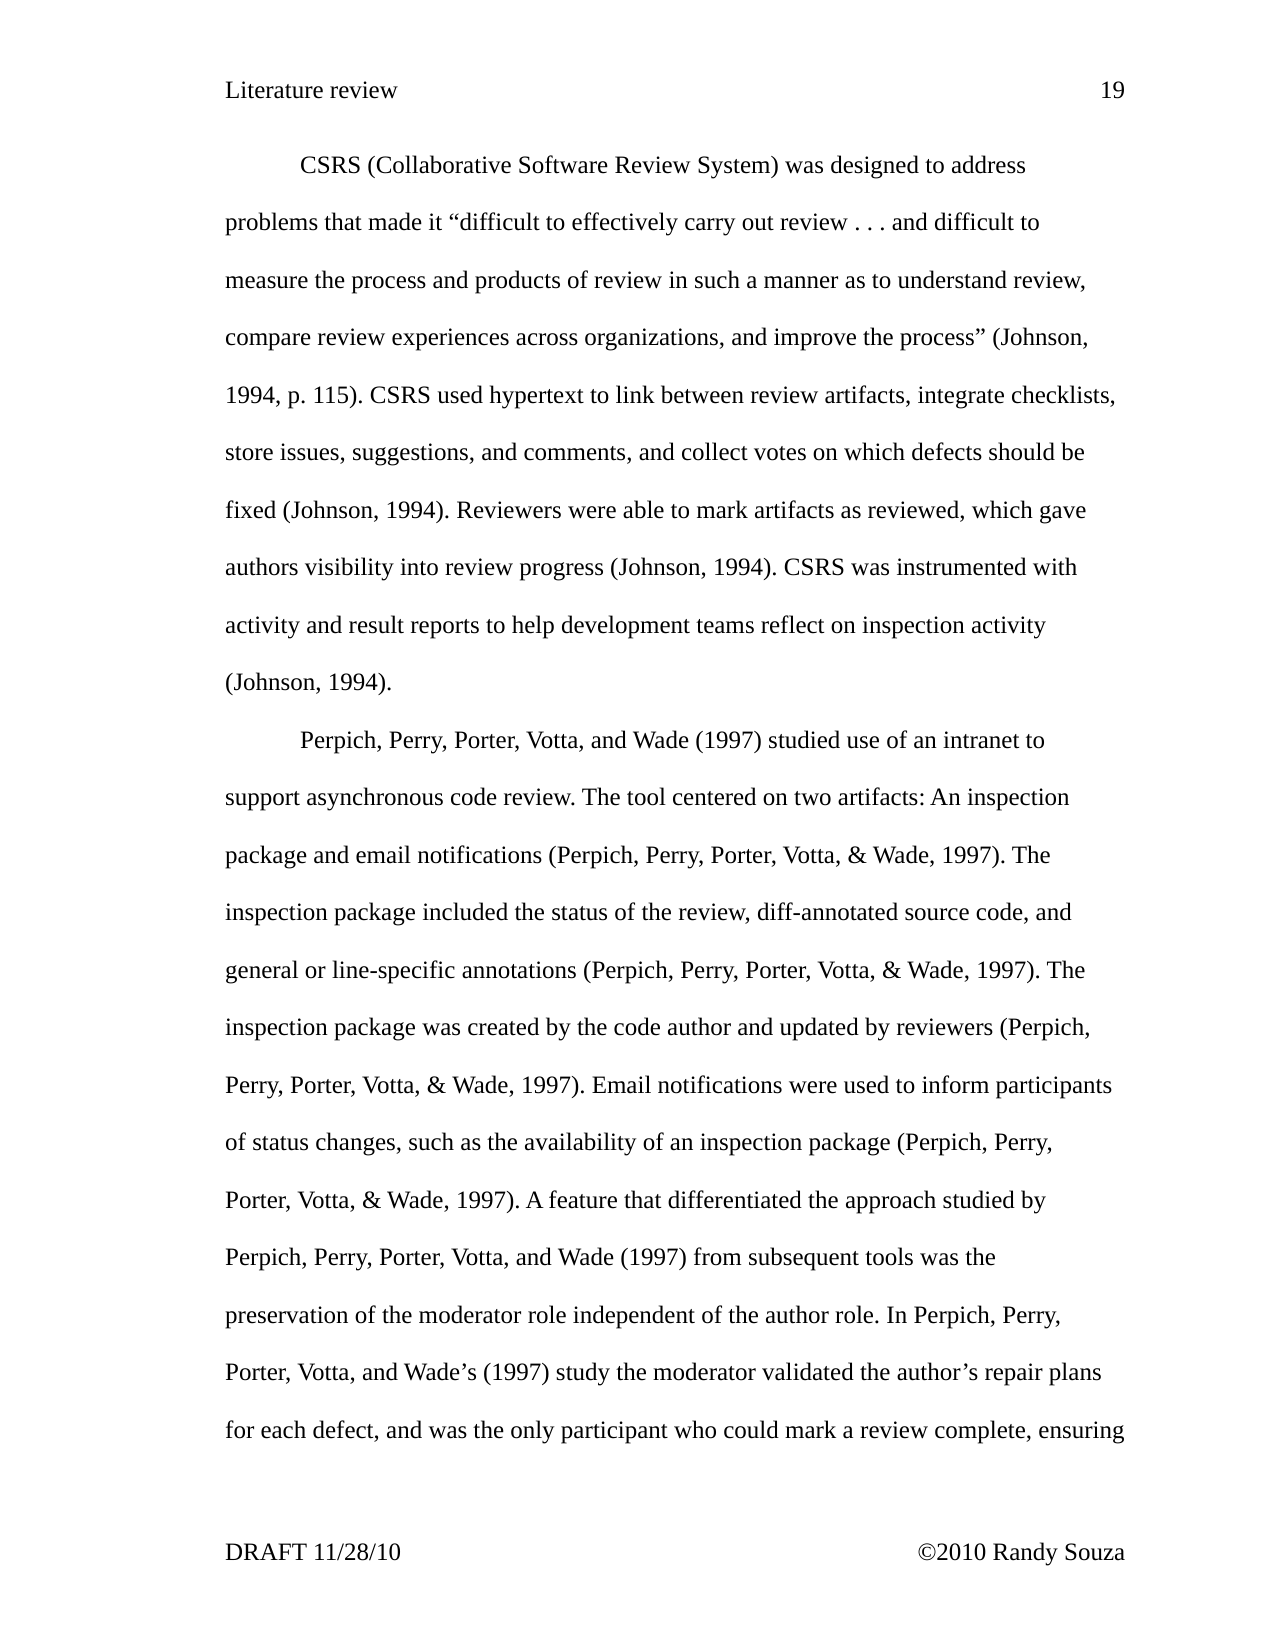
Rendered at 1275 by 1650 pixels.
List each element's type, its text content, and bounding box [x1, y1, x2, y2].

text Perpich, Perry, Porter, Votta, and Wade (1997) studied use of an intranet to support asynchronous code review. The tool centered on two artifacts: An inspection package and email notifications (Perpich, Perry, Porter, Votta, & Wade, 1997). The inspection package included the status of the review, diff-annotated source code, and general or line-specific annotations (Perpich, Perry, Porter, Votta, & Wade, 1997). The inspection package was created by the code author and updated by reviewers (Perpich, Perry, Porter, Votta, & Wade, 1997). Email notifications were used to inform participants of status changes, such as the availability of an inspection package (Perpich, Perry, Porter, Votta, & Wade, 1997). A feature that differentiated the approach studied by Perpich, Perry, Porter, Votta, and Wade (1997) from subsequent tools was the preservation of the moderator role independent of the author role. In Perpich, Perry, Porter, Votta, and Wade’s (1997) study the moderator validated the author’s repair plans for each defect, and was the only participant who could mark a review complete, ensuring [225, 725, 1125, 1444]
text CSRS (Collaborative Software Review System) was designed to address problems that made it “difficult to effectively carry out review . . . and difficult to measure the process and products of review in such a manner as to understand review, compare review experiences across organizations, and improve the process” (Johnson, 1994, p. 115). CSRS used hypertext to link between review artifacts, integrate checklists, store issues, suggestions, and comments, and collect votes on which defects should be fixed (Johnson, 1994). Reviewers were able to mark artifacts as reviewed, which gave authors visibility into review progress (Johnson, 1994). CSRS was instrumented with activity and result reports to help development teams reflect on inspection activity (Johnson, 1994). [225, 150, 1125, 696]
